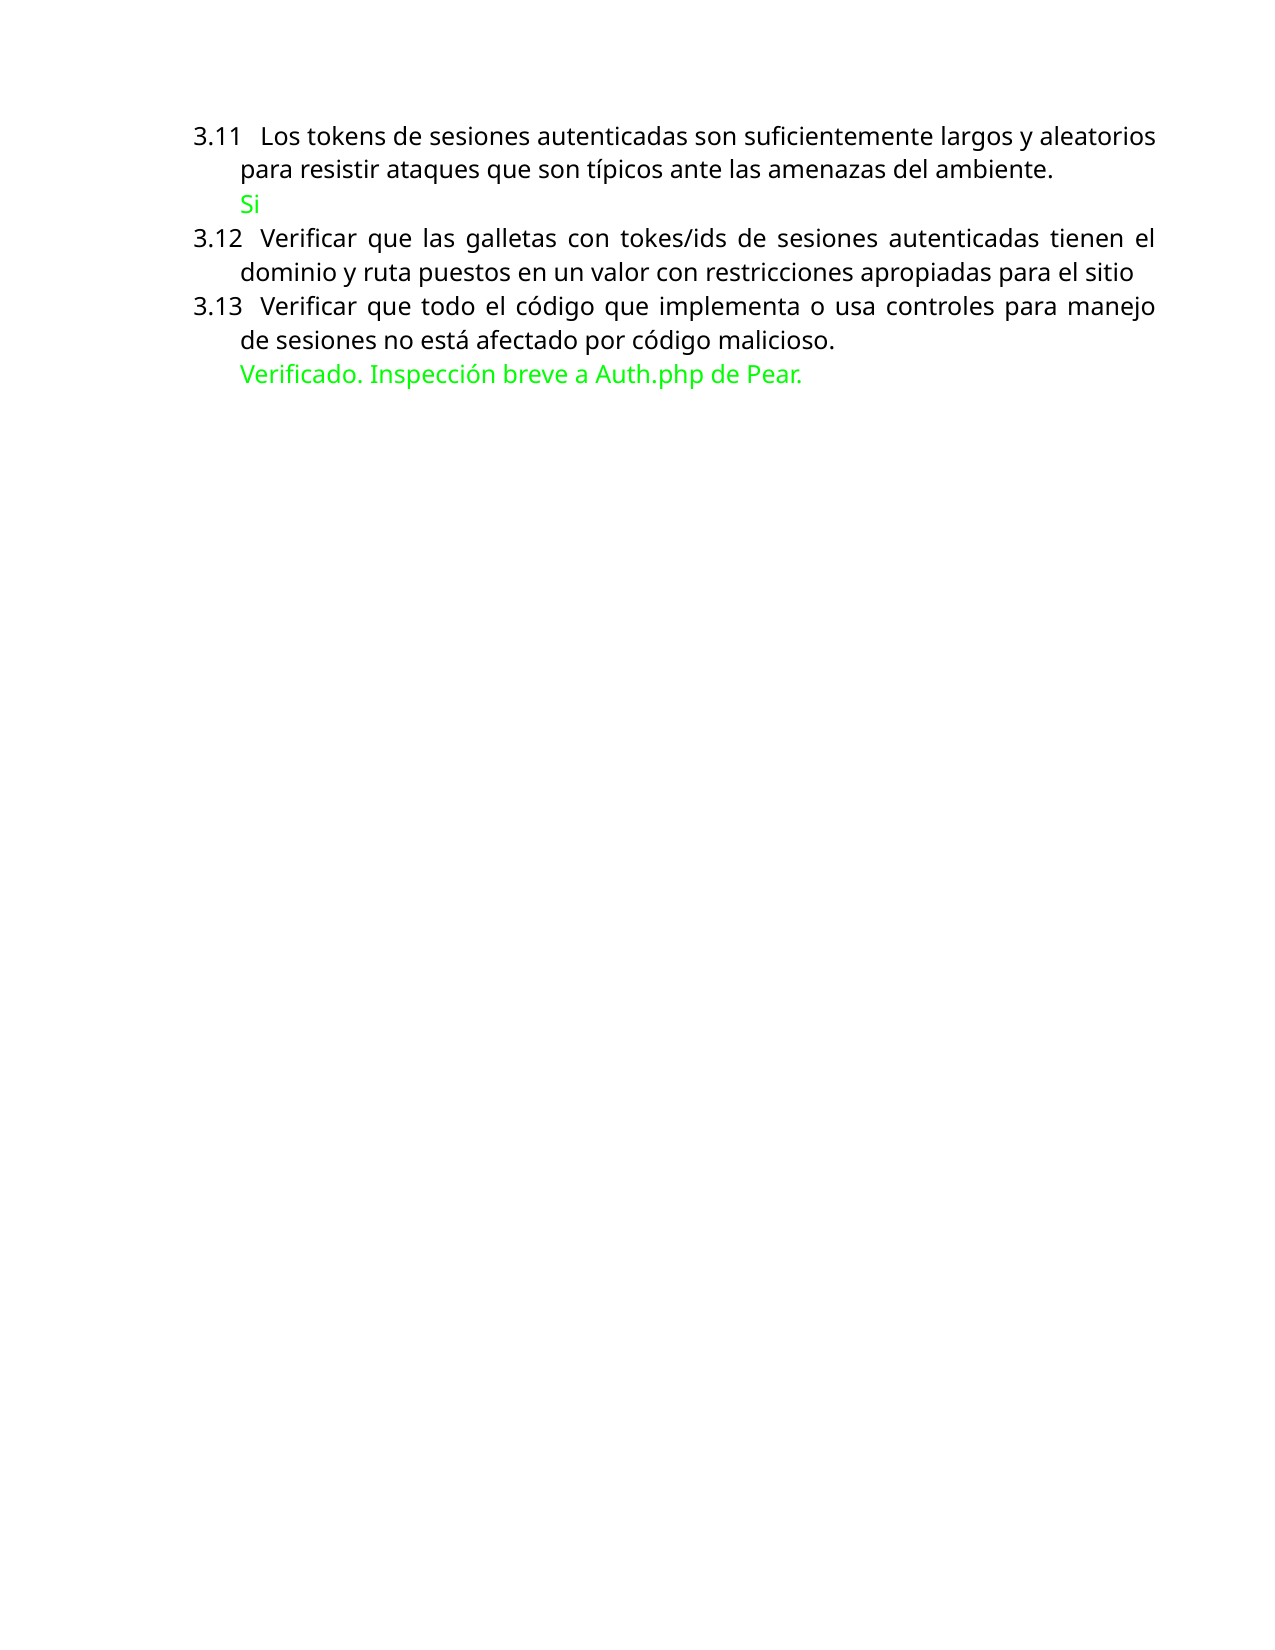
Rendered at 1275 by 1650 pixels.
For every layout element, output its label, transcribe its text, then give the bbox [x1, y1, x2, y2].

list Verificar que todo el código que implementa o usa controles para manejo de sesiones no está afectado por código malicioso. [193, 288, 1157, 357]
list Si [193, 186, 1157, 220]
list Verificar que las galletas con tokes/ids de sesiones autenticadas tienen el dominio y ruta puestos en un valor con restricciones apropiadas para el sitio [193, 220, 1157, 288]
list Verificado. Inspección breve a Auth.php de Pear. [193, 357, 1157, 391]
list Los tokens de sesiones autenticadas son suficientemente largos y aleatorios para resistir ataques que son típicos ante las amenazas del ambiente. [193, 118, 1157, 186]
